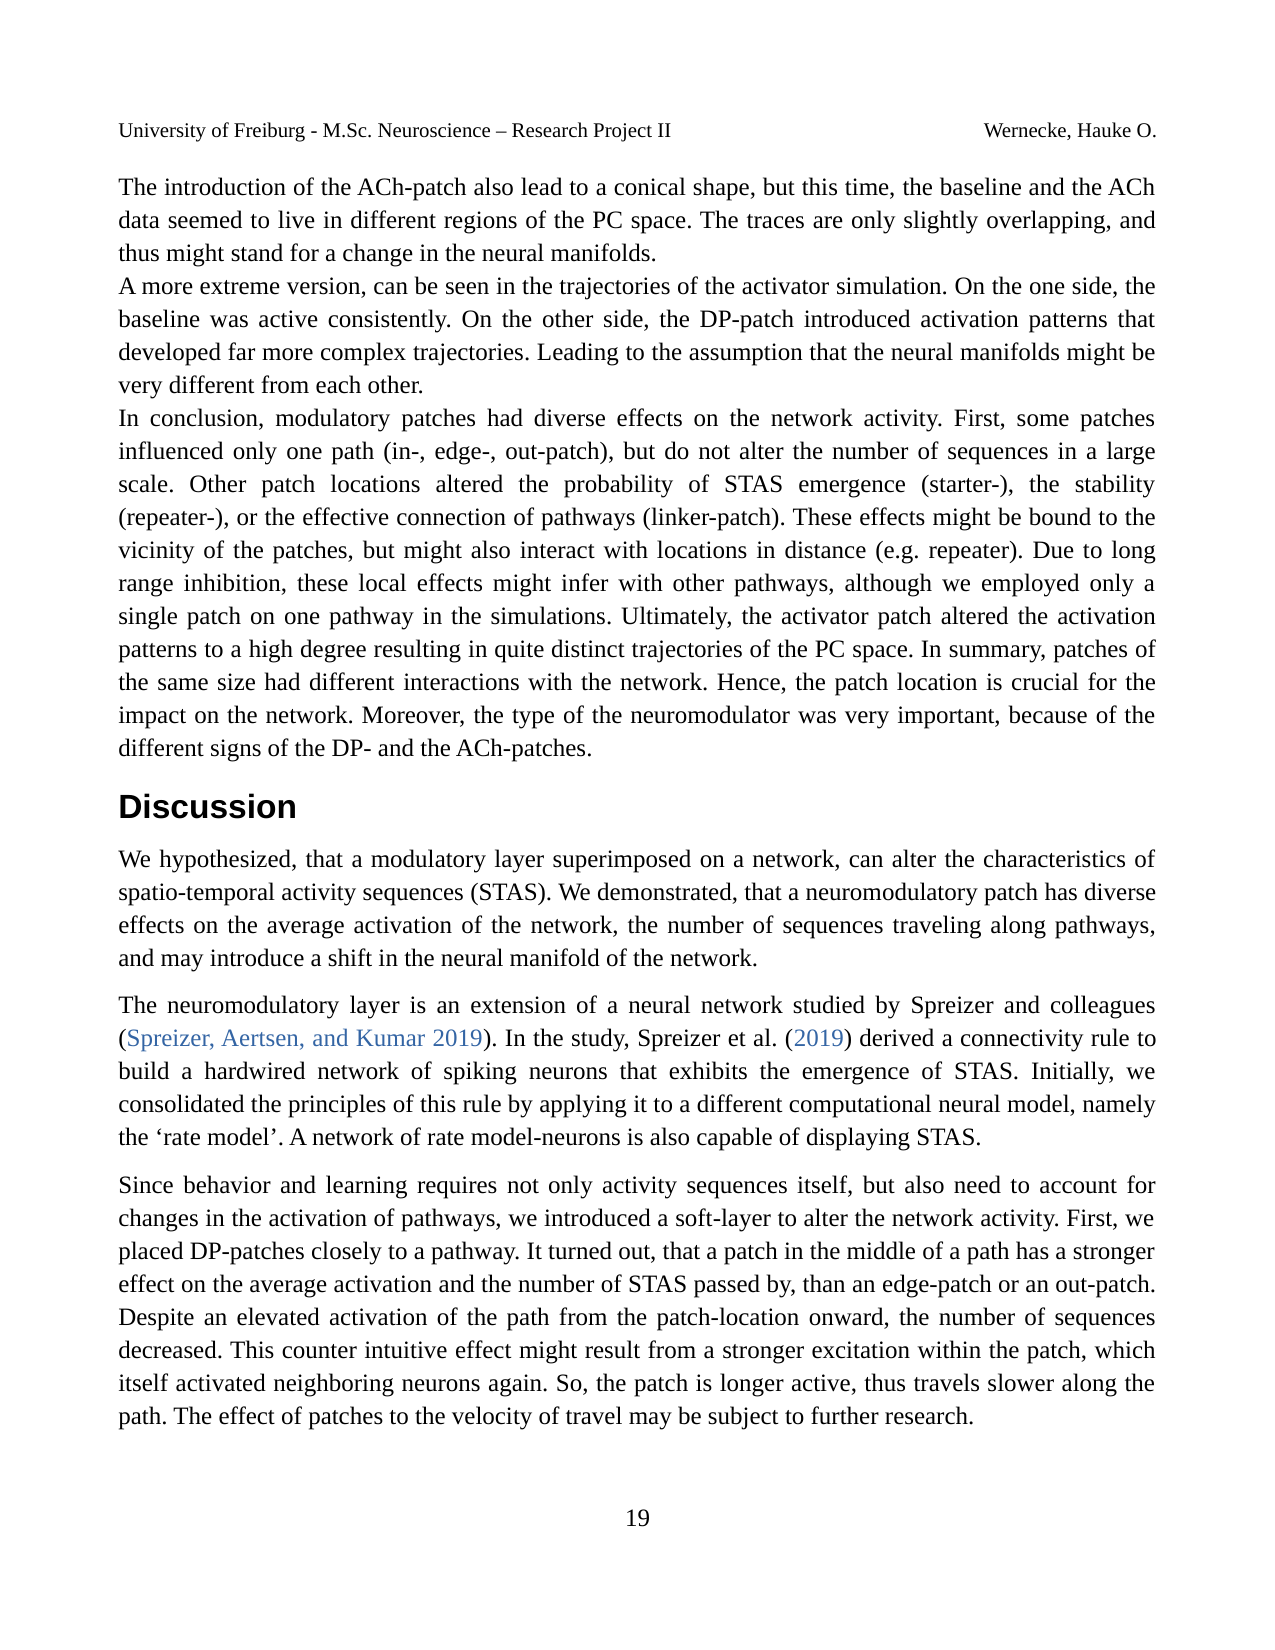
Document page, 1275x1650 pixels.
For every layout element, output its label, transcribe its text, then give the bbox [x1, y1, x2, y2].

subtitle Discussion [118, 787, 1157, 826]
text The neuromodulatory layer is an extension of a neural network studied by Spreizer and colleagues (Spreizer, Aertsen, and Kumar 2019). In the study, Spreizer et al. (2019) derived a connectivity rule to build a hardwired network of spiking neurons that exhibits the emergence of STAS. Initially, we consolidated the principles of this rule by applying it to a different computational neural model, namely the ‘rate model’. A network of rate model-neurons is also capable of displaying STAS. [118, 990, 1157, 1151]
text The introduction of the ACh-patch also lead to a conical shape, but this time, the baseline and the ACh data seemed to live in different regions of the PC space. The traces are only slightly overlapping, and thus might stand for a change in the neural manifolds. [118, 172, 1157, 266]
text A more extreme version, can be seen in the trajectories of the activator simulation. On the one side, the baseline was active consistently. On the other side, the DP-patch introduced activation patterns that developed far more complex trajectories. Leading to the assumption that the neural manifolds might be very different from each other. [118, 271, 1157, 398]
text In conclusion, modulatory patches had diverse effects on the network activity. First, some patches influenced only one path (in-, edge-, out-patch), but do not alter the number of sequences in a large scale. Other patch locations altered the probability of STAS emergence (starter-), the stability (repeater-), or the effective connection of pathways (linker-patch). These effects might be bound to the vicinity of the patches, but might also interact with locations in distance (e.g. repeater). Due to long range inhibition, these local effects might infer with other pathways, although we employed only a single patch on one pathway in the simulations. Ultimately, the activator patch altered the activation patterns to a high degree resulting in quite distinct trajectories of the PC space. In summary, patches of the same size had different interactions with the network. Hence, the patch location is crucial for the impact on the network. Moreover, the type of the neuromodulator was very important, because of the different signs of the DP- and the ACh-patches. [118, 403, 1157, 762]
text Since behavior and learning requires not only activity sequences itself, but also need to account for changes in the activation of pathways, we introduced a soft-layer to alter the network activity. First, we placed DP-patches closely to a pathway. It turned out, that a patch in the middle of a path has a stronger effect on the average activation and the number of STAS passed by, than an edge-patch or an out-patch. Despite an elevated activation of the path from the patch-location onward, the number of sequences decreased. This counter intuitive effect might result from a stronger excitation within the patch, which itself activated neighboring neurons again. So, the patch is longer active, thus travels slower along the path. The effect of patches to the velocity of travel may be subject to further research. [118, 1170, 1157, 1430]
text We hypothesized, that a modulatory layer superimposed on a network, can alter the characteristics of spatio-temporal activity sequences (STAS). We demonstrated, that a neuromodulatory patch has diverse effects on the average activation of the network, the number of sequences traveling along pathways, and may introduce a shift in the neural manifold of the network. [118, 844, 1157, 972]
